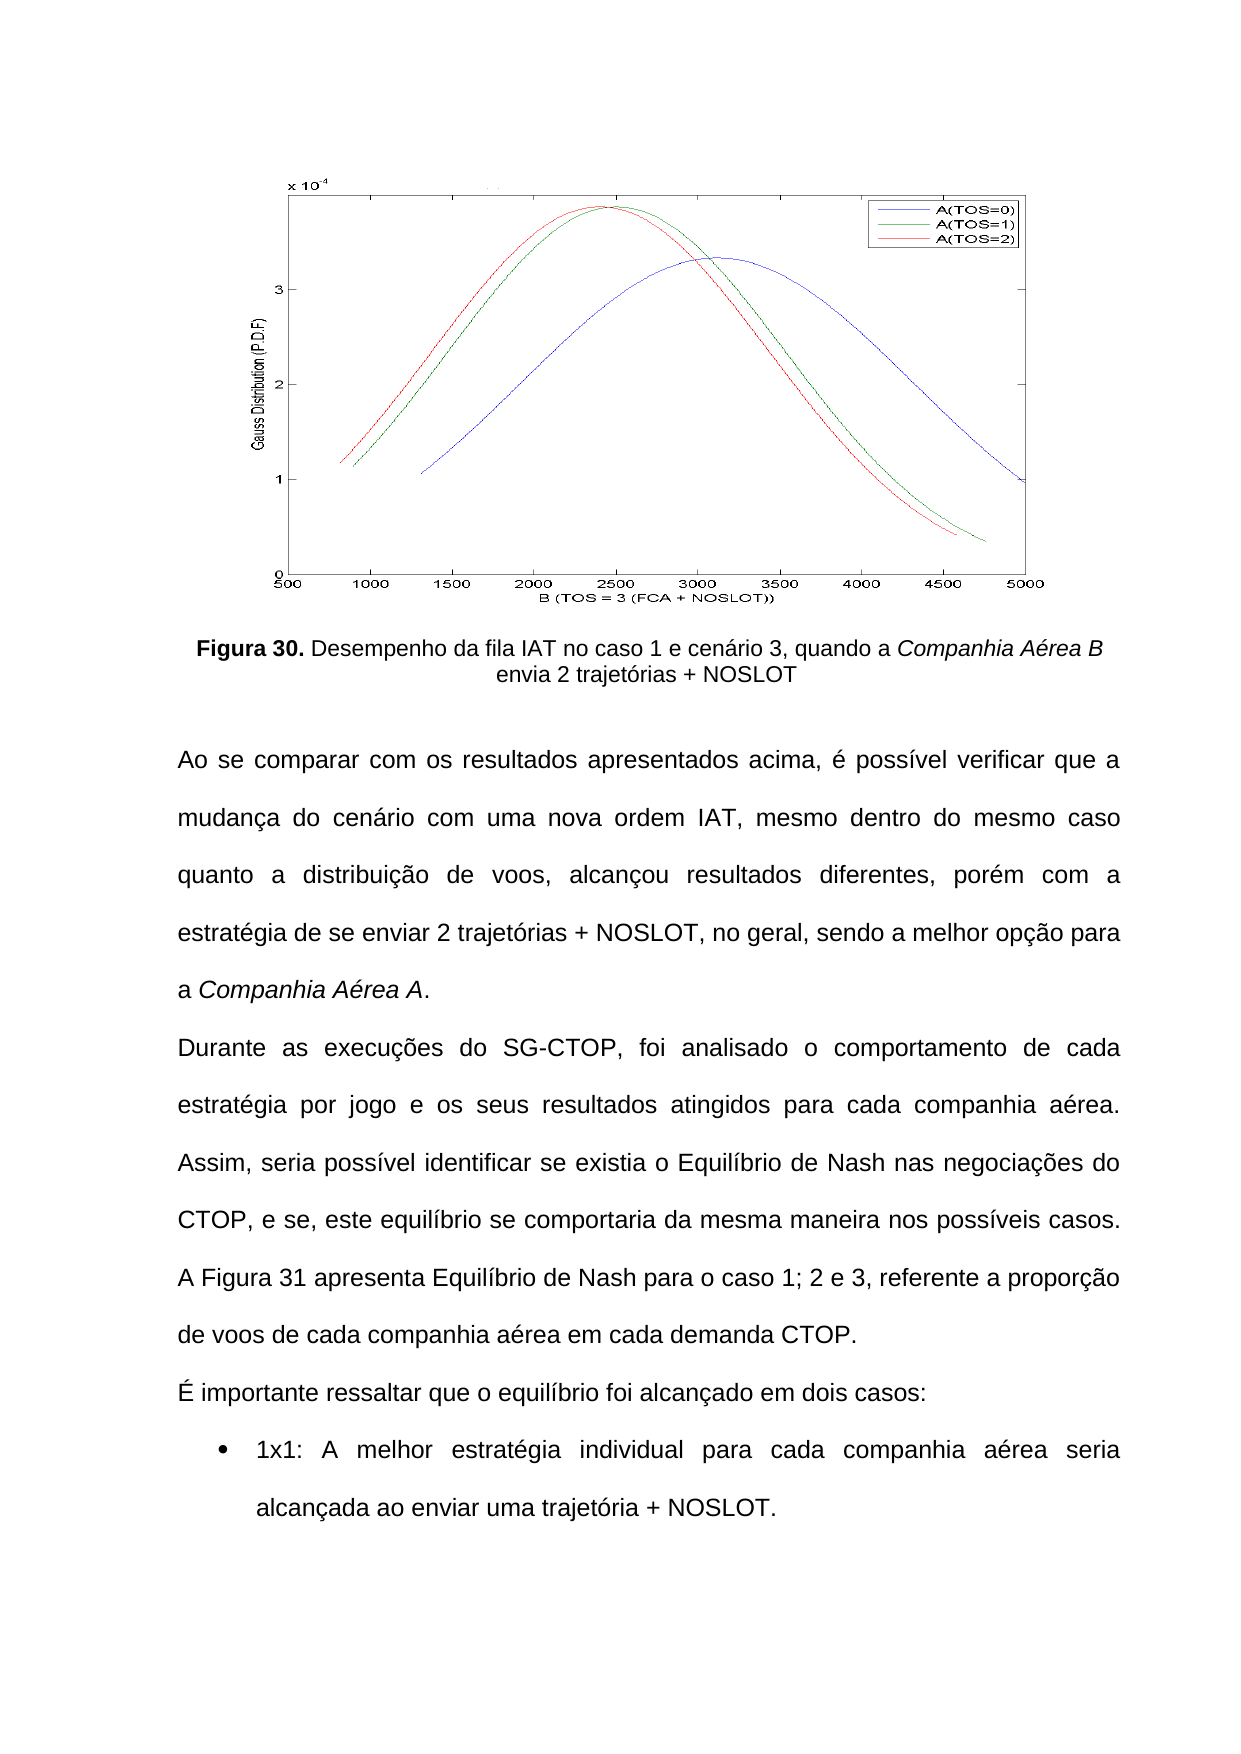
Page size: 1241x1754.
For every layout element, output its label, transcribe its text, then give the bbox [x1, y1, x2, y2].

text Ao se comparar com os resultados apresentados acima, é possível verificar que a mudança do cenário com uma nova ordem IAT, mesmo dentro do mesmo caso quanto a distribuição de voos, alcançou resultados diferentes, porém com a estratégia de se enviar 2 trajetórias + NOSLOT, no geral, sendo a melhor opção para a Companhia Aérea A. [177, 745, 1122, 1004]
text Durante as execuções do SG-CTOP, foi analisado o comportamento de cada estratégia por jogo e os seus resultados atingidos para cada companhia aérea. Assim, seria possível identificar se existia o Equilíbrio de Nash nas negociações do CTOP, e se, este equilíbrio se comportaria da mesma maneira nos possíveis casos. A Figura 31 apresenta Equilíbrio de Nash para o caso 1; 2 e 3, referente a proporção de voos de cada companhia aérea em cada demanda CTOP. [177, 1032, 1122, 1349]
text Figura 30. Desempenho da fila IAT no caso 1 e cenário 3, quando a Companhia Aérea B envia 2 trajetórias + NOSLOT [177, 635, 1122, 687]
text É importante ressaltar que o equilíbrio foi alcançado em dois casos: [177, 1377, 1122, 1406]
list 1x1: A melhor estratégia individual para cada companhia aérea seria alcançada ao enviar uma trajetória + NOSLOT. [218, 1435, 1122, 1521]
